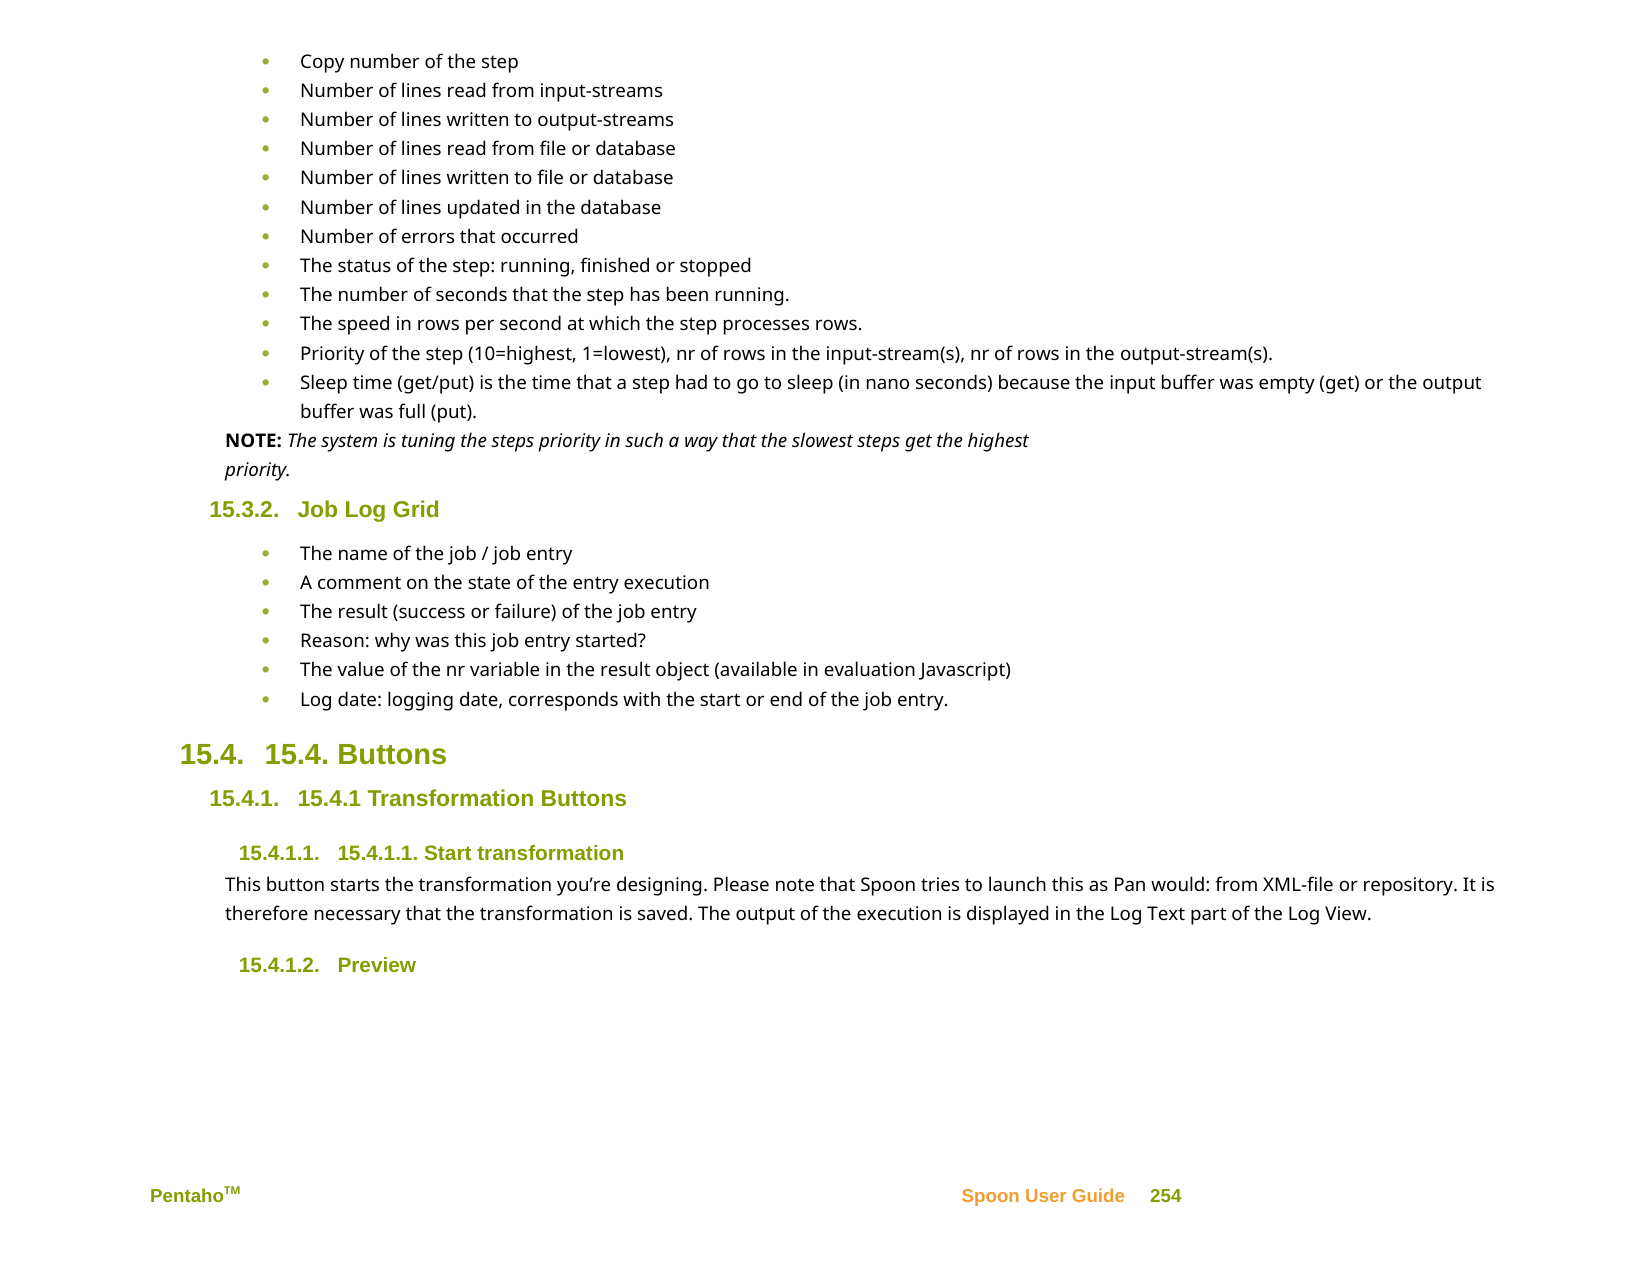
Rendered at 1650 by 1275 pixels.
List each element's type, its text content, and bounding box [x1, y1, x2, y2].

list The speed in rows per second at which the step processes rows. [262, 307, 1500, 337]
subtitle 15.4. Buttons [179, 737, 1500, 772]
list The status of the step: running, finished or stopped [262, 249, 1500, 278]
list Number of lines written to output-streams [262, 103, 1500, 132]
list The name of the job / job entry [262, 537, 1500, 566]
list Number of lines read from file or database [262, 132, 1500, 162]
list Log date: logging date, corresponds with the start or end of the job entry. [262, 683, 1500, 712]
text NOTE: The system is tuning the steps priority in such a way that the slowest steps get the highest [225, 424, 1500, 453]
list Sleep time (get/put) is the time that a step had to go to sleep (in nano seconds) because the input buffer was empty (get) or the output buffer was full (put). [262, 366, 1500, 424]
subtitle Job Log Grid [209, 489, 1500, 524]
list The value of the nr variable in the result object (available in evaluation Javascript) [262, 653, 1500, 683]
list Number of lines written to file or database [262, 162, 1500, 191]
list A comment on the state of the entry execution [262, 566, 1500, 595]
list Number of lines read from input-streams [262, 74, 1500, 103]
list Copy number of the step [262, 45, 1500, 74]
list The number of seconds that the step has been running. [262, 278, 1500, 307]
subtitle Preview [239, 945, 1500, 980]
list Priority of the step (10=highest, 1=lowest), nr of rows in the input-stream(s), nr of rows in the output-stream(s). [262, 337, 1500, 366]
subtitle 15.4.1 Transformation Buttons [209, 779, 1500, 813]
list Number of lines updated in the database [262, 191, 1500, 220]
list Number of errors that occurred [262, 220, 1500, 249]
list The result (success or failure) of the job entry [262, 595, 1500, 624]
subtitle 15.4.1.1. Start transformation [239, 832, 1500, 867]
text This button starts the transformation you’re designing. Please note that Spoon tries to launch this as Pan would: from XML-file or repository. It is therefore necessary that the transformation is saved. The output of the execution is displayed in the Log Text part of the Log View. [225, 868, 1500, 926]
text priority. [225, 453, 1500, 482]
list Reason: why was this job entry started? [262, 624, 1500, 653]
